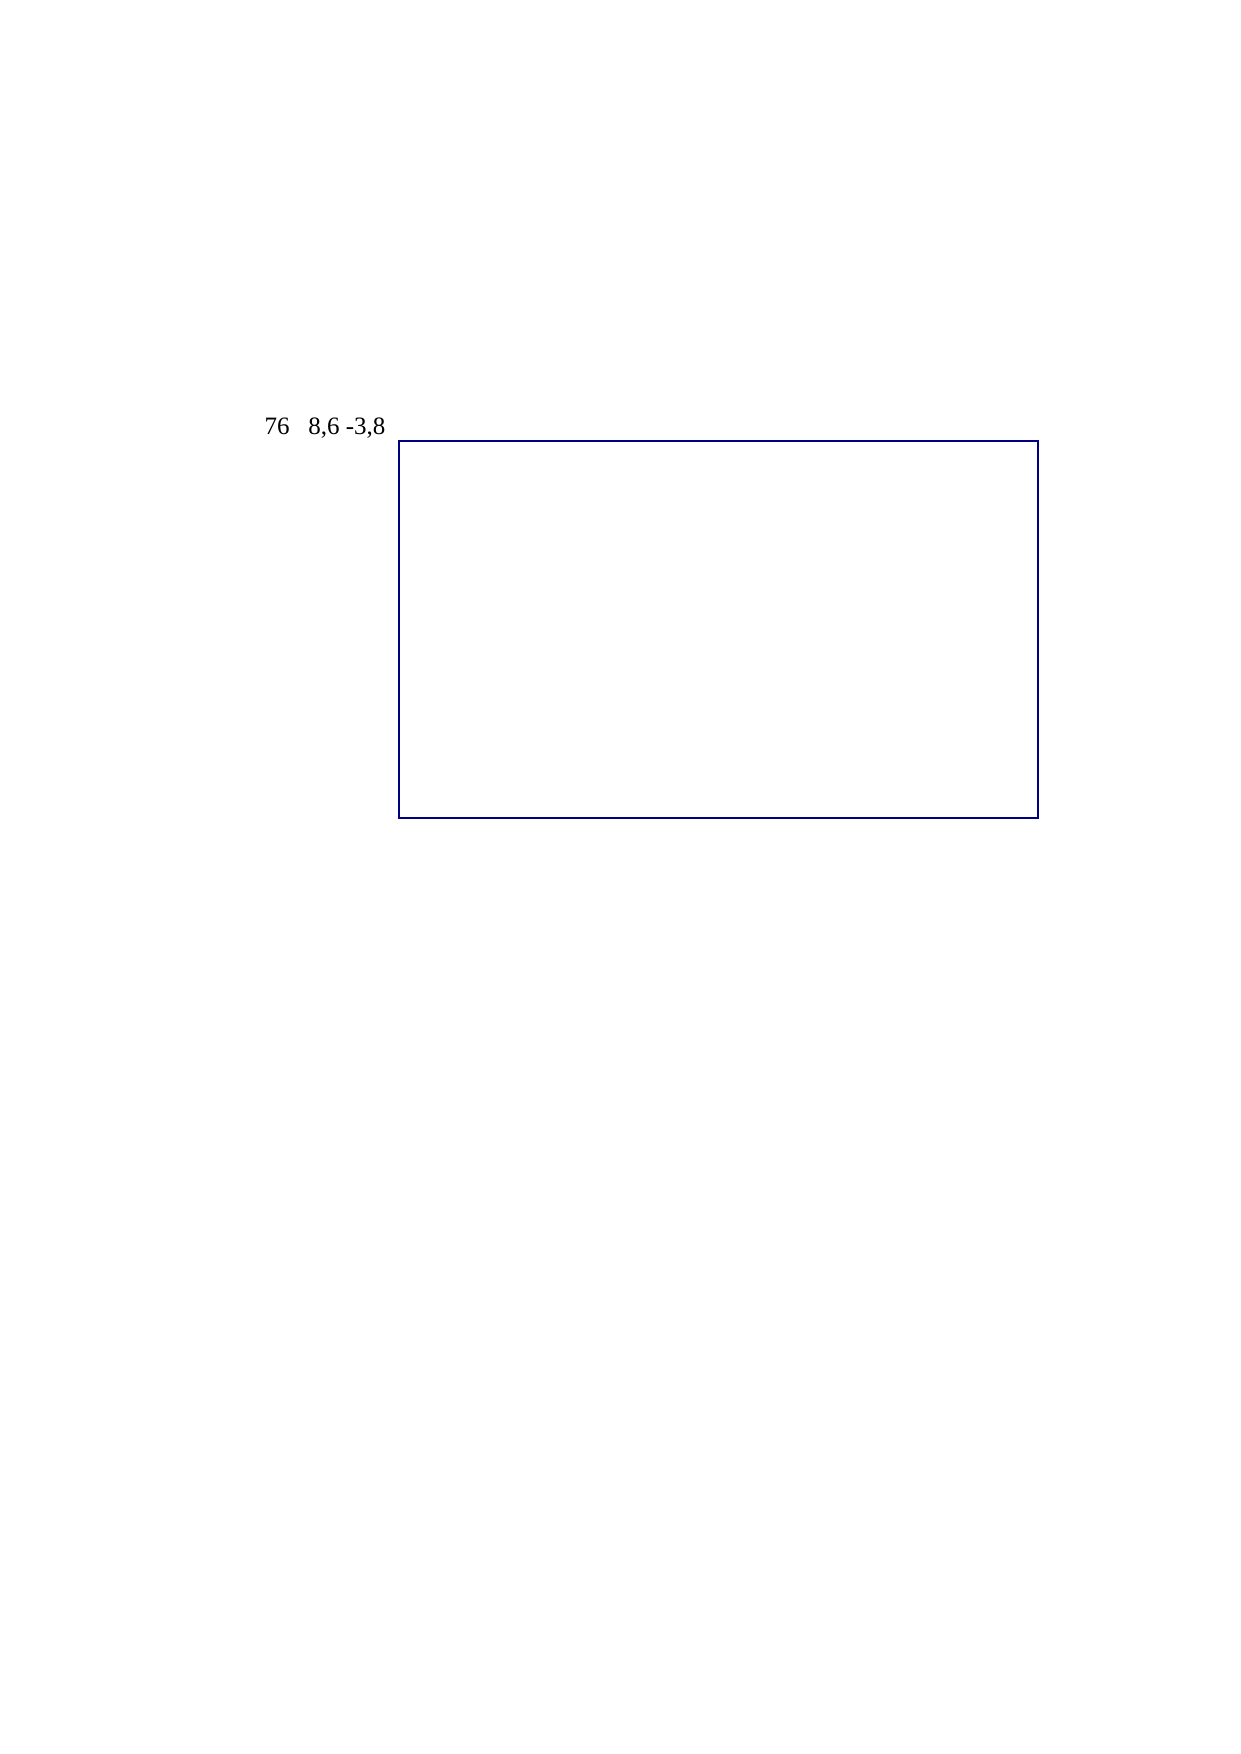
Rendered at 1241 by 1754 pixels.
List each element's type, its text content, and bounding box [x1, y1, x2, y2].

text 76 8,6 -3,8 [118, 59, 1181, 1579]
